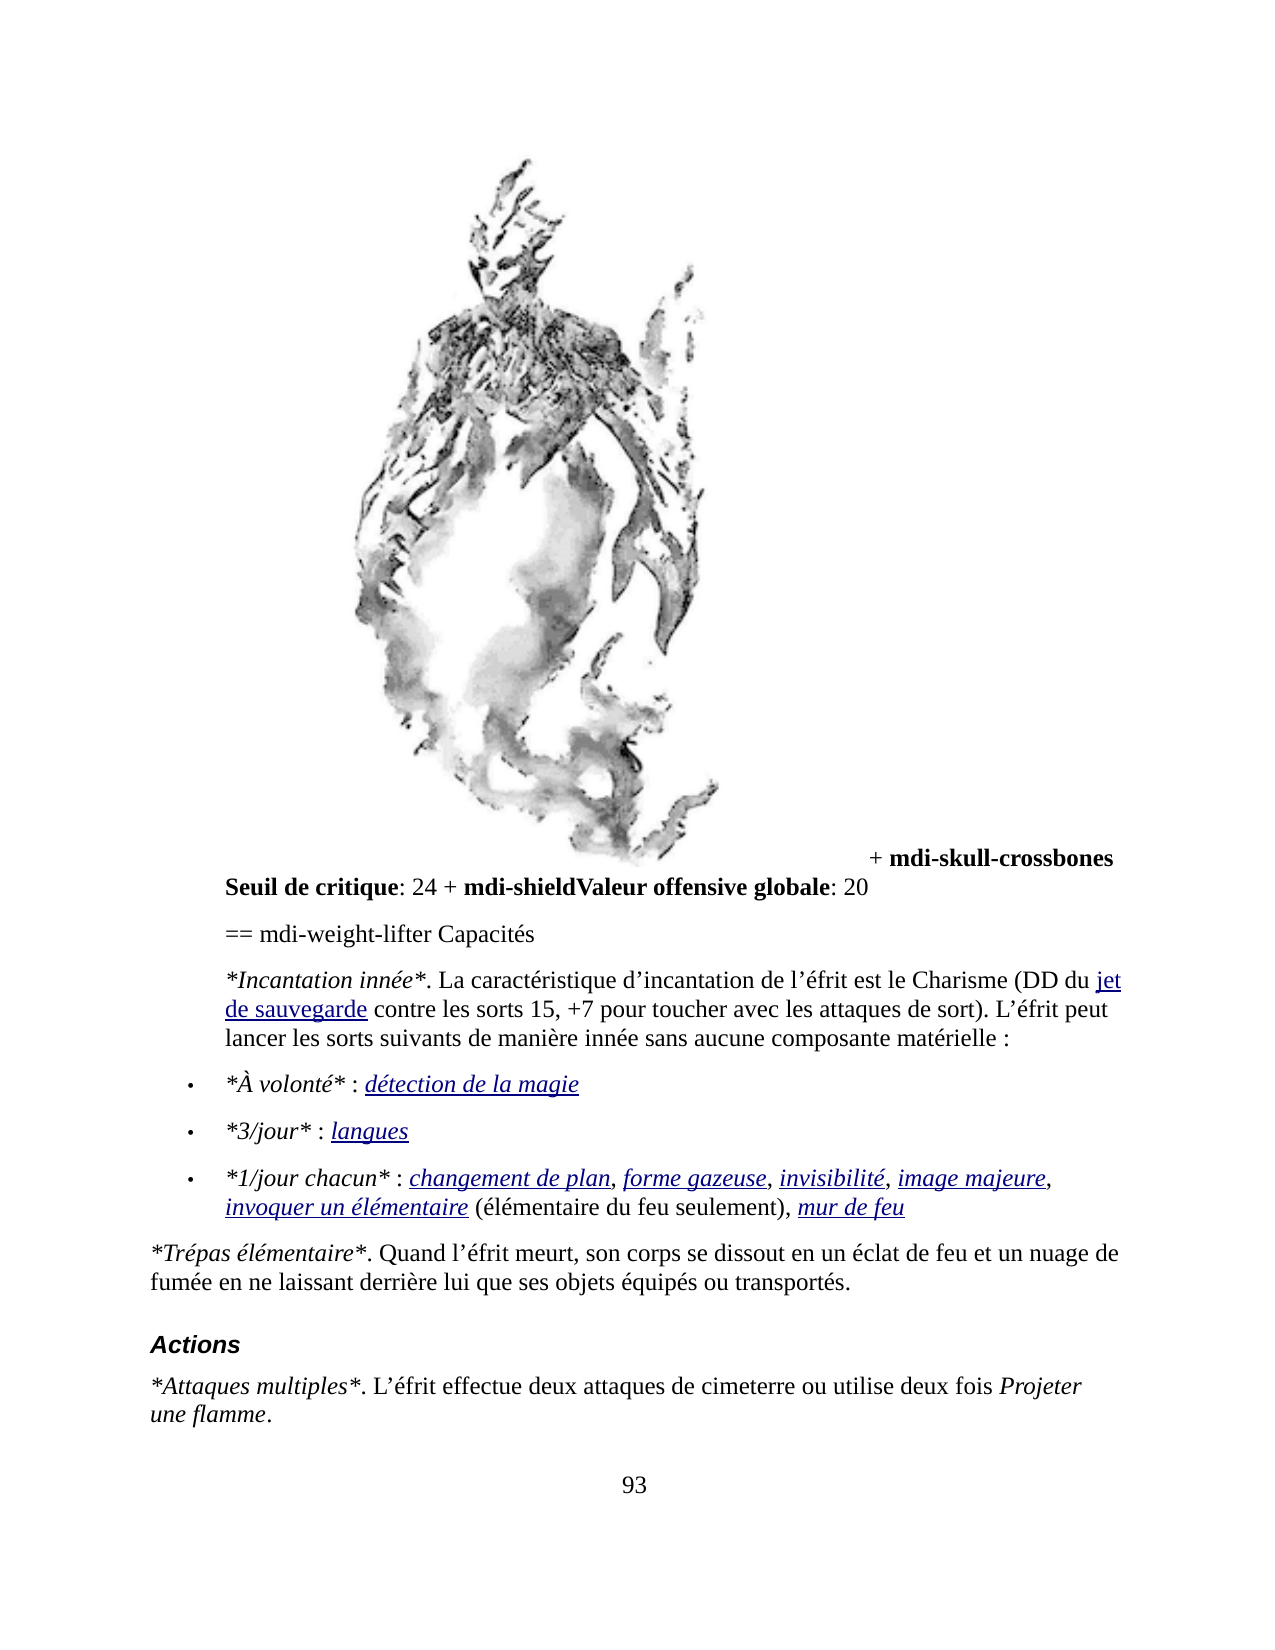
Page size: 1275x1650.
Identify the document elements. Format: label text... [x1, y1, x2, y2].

picture [237, 150, 863, 867]
list *À volonté* : détection de la magie [187, 1069, 1125, 1098]
list *3/jour* : langues [187, 1116, 1125, 1145]
list *Incantation innée*. La caractéristique d’incantation de l’éfrit est le Charisme (DD du jet de sauvegarde contre les sorts 15, +7 pour toucher avec les attaques de sort). L’éfrit peut lancer les sorts suivants de manière innée sans aucune composante matérielle : [187, 965, 1125, 1052]
list + mdi-skull-crossbones Seuil de critique: 24 + mdi-shieldValeur offensive globale: 20 [187, 150, 1125, 901]
text *Attaques multiples*. L’éfrit effectue deux attaques de cimeterre ou utilise deux fois Projeter une flamme. [150, 1371, 1125, 1428]
subtitle Actions [150, 1330, 1125, 1358]
list == mdi-weight-lifter Capacités [187, 919, 1125, 947]
list *1/jour chacun* : changement de plan, forme gazeuse, invisibilité, image majeure, invoquer un élémentaire (élémentaire du feu seulement), mur de feu [187, 1163, 1125, 1220]
text *Trépas élémentaire*. Quand l’éfrit meurt, son corps se dissout en un éclat de feu et un nuage de fumée en ne laissant derrière lui que ses objets équipés ou transportés. [150, 1238, 1125, 1296]
